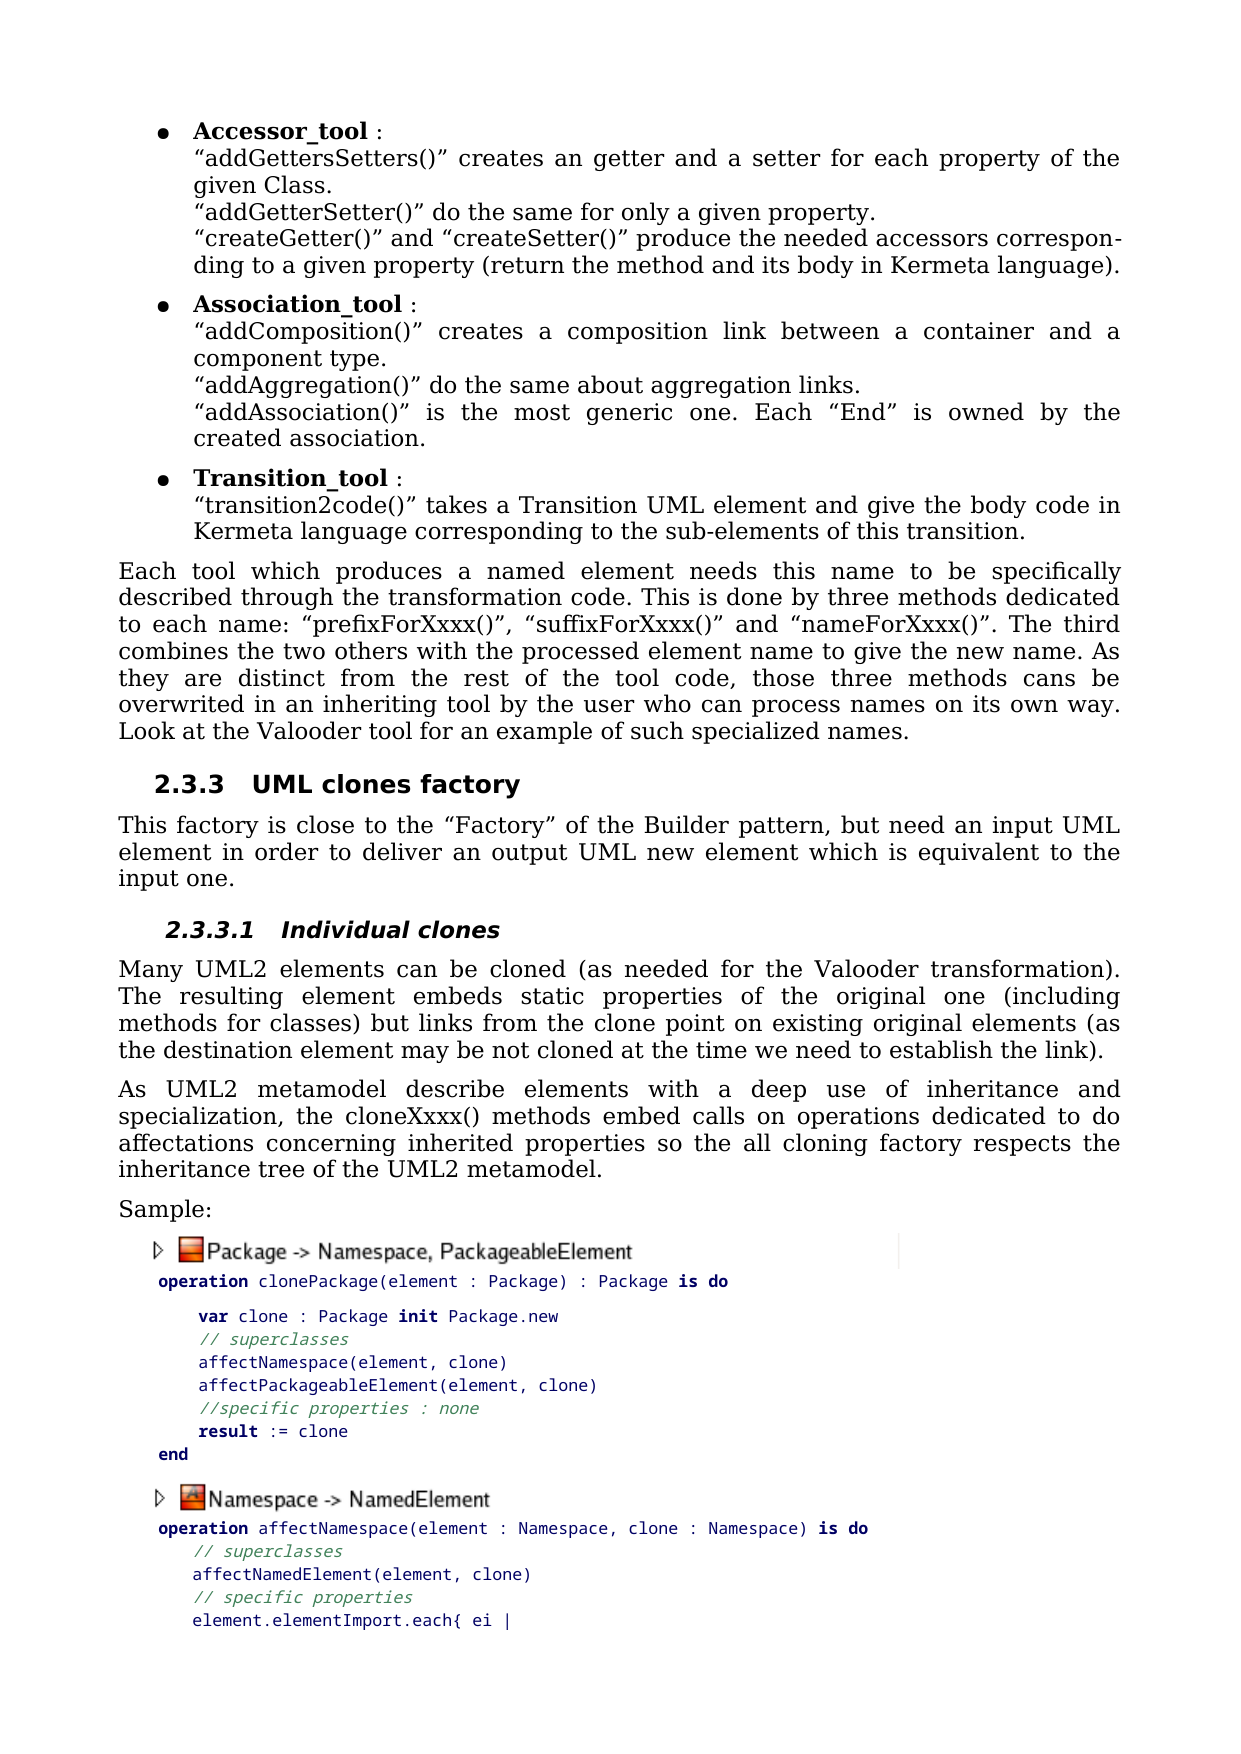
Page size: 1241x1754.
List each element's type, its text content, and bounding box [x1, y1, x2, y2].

text result := clone [118, 1419, 1122, 1443]
list Association_tool : “addComposition()” creates a composition link between a container and a component type. “addAggregation()” do the same about aggregation links. “addAssociation()” is the most generic one. Each “End” is owned by the created association. [156, 291, 1122, 452]
list Transition_tool : “transition2code()” takes a Transition UML element and give the body code in Kermeta language corresponding to the sub-elements of this transition. [156, 465, 1122, 545]
text This factory is close to the “Factory” of the Builder pattern, but need an input UML element in order to deliver an output UML new element which is equivalent to the input one. [118, 812, 1122, 892]
text // superclasses [118, 1327, 1122, 1351]
text element.elementImport.each{ ei | [118, 1609, 1122, 1632]
text // specific properties [118, 1586, 1122, 1609]
text affectPackageableElement(element, clone) [118, 1373, 1122, 1397]
subtitle Individual clones [165, 917, 1122, 944]
text affectNamedElement(element, clone) [118, 1563, 1122, 1586]
text var clone : Package init Package.new [118, 1304, 1122, 1327]
subtitle UML clones factory [153, 770, 1122, 799]
text Many UML2 elements can be cloned (as needed for the Valooder transformation). The resulting element embeds static properties of the original one (including methods for classes) but links from the clone point on existing original elements (as the destination element may be not cloned at the time we need to establish the link). [118, 957, 1122, 1064]
text As UML2 metamodel describe elements with a deep use of inheritance and specialization, the cloneXxxx() methods embed calls on operations dedicated to do affectations concerning inherited properties so the all cloning factory respects the inheritance tree of the UML2 metamodel. [118, 1076, 1122, 1183]
text operation affectNamespace(element : Namespace, clone : Namespace) is do [118, 1466, 1122, 1539]
picture [118, 1479, 742, 1517]
list Accessor_tool : “addGettersSetters()” creates an getter and a setter for each property of the given Class. “addGetterSetter()” do the same for only a given property. “createGetter()” and “createSetter()” produce the needed accessors correspon­ding to a given property (return the method and its body in Kermeta language). [156, 118, 1122, 279]
text // superclasses [118, 1539, 1122, 1563]
text affectNamespace(element, clone) [118, 1351, 1122, 1373]
picture [118, 1233, 900, 1269]
text end [118, 1443, 1122, 1466]
text //specific properties : none [118, 1397, 1122, 1419]
text operation clonePackage(element : Package) : Package is do [118, 1235, 1122, 1292]
text Each tool which produces a named element needs this name to be specifically described through the transformation code. This is done by three methods dedicated to each name: “prefixForXxxx()”, “suffixForXxxx()” and “nameForXxxx()”. The third combines the two others with the processed element name to give the new name. As they are distinct from the rest of the tool code, those three methods cans be overwrited in an inheriting tool by the user who can process names on its own way. Look at the Valooder tool for an example of such specialized names. [118, 558, 1122, 745]
text Sample: [118, 1196, 1122, 1222]
